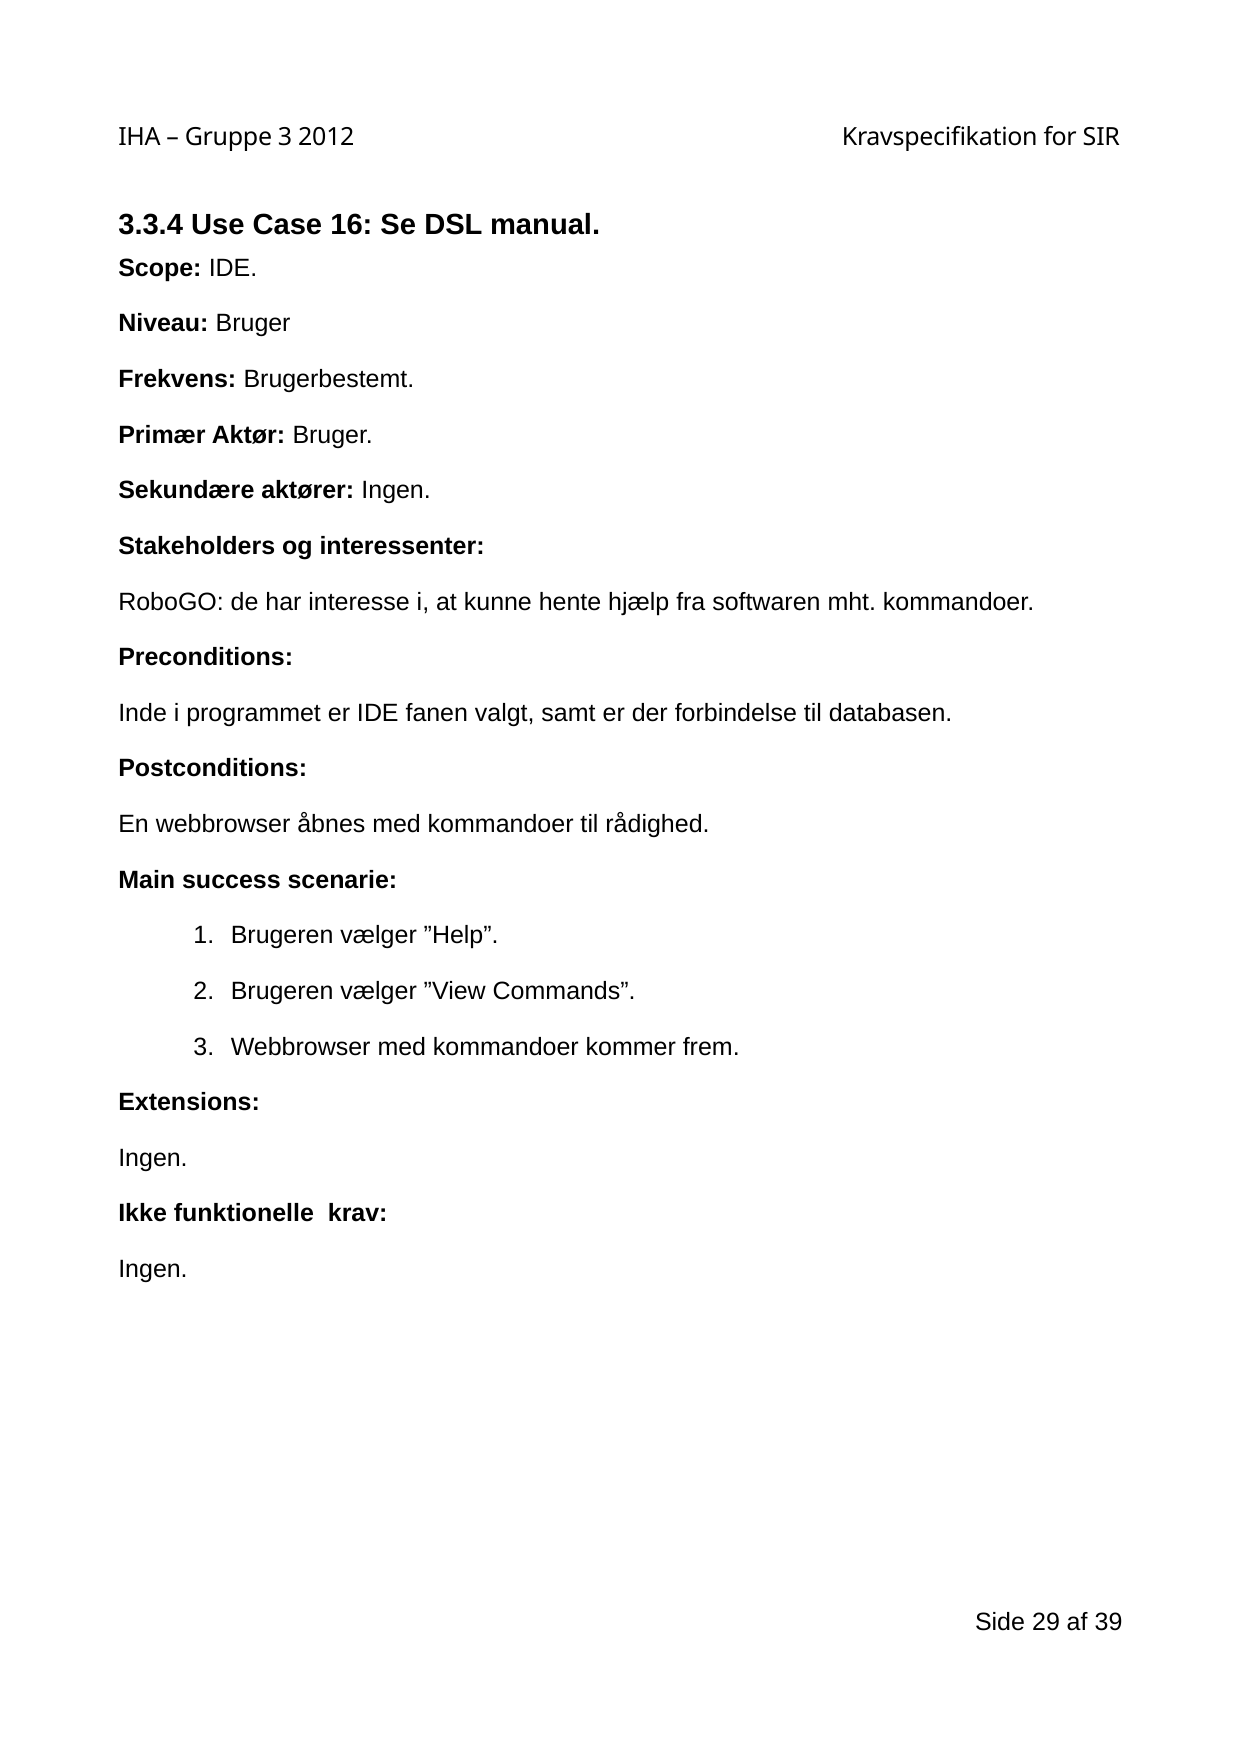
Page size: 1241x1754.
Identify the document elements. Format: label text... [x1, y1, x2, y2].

list Brugeren vælger ”View Commands”. [193, 976, 1122, 1004]
text Scope: IDE. [118, 253, 1122, 281]
text Ingen. [118, 1143, 1122, 1171]
text Primær Aktør: Bruger. [118, 419, 1122, 448]
text Niveau: Bruger [118, 308, 1122, 337]
list Webbrowser med kommandoer kommer frem. [193, 1031, 1122, 1060]
text En webbrowser åbnes med kommandoer til rådighed. [118, 809, 1122, 838]
list Brugeren vælger ”Help”. [193, 920, 1122, 949]
text RoboGO: de har interesse i, at kunne hente hjælp fra softwaren mht. kommandoer. [118, 586, 1122, 615]
text Postconditions: [118, 753, 1122, 782]
text Ingen. [118, 1254, 1122, 1283]
subtitle 3.3.4 Use Case 16: Se DSL manual. [118, 207, 1122, 240]
text Extensions: [118, 1087, 1122, 1116]
text Sekundære aktører: Ingen. [118, 475, 1122, 504]
text Ikke funktionelle krav: [118, 1198, 1122, 1227]
text Frekvens: Brugerbestemt. [118, 364, 1122, 393]
text Inde i programmet er IDE fanen valgt, samt er der forbindelse til databasen. [118, 698, 1122, 726]
text Main success scenarie: [118, 864, 1122, 893]
text Preconditions: [118, 642, 1122, 671]
text Stakeholders og interessenter: [118, 531, 1122, 559]
